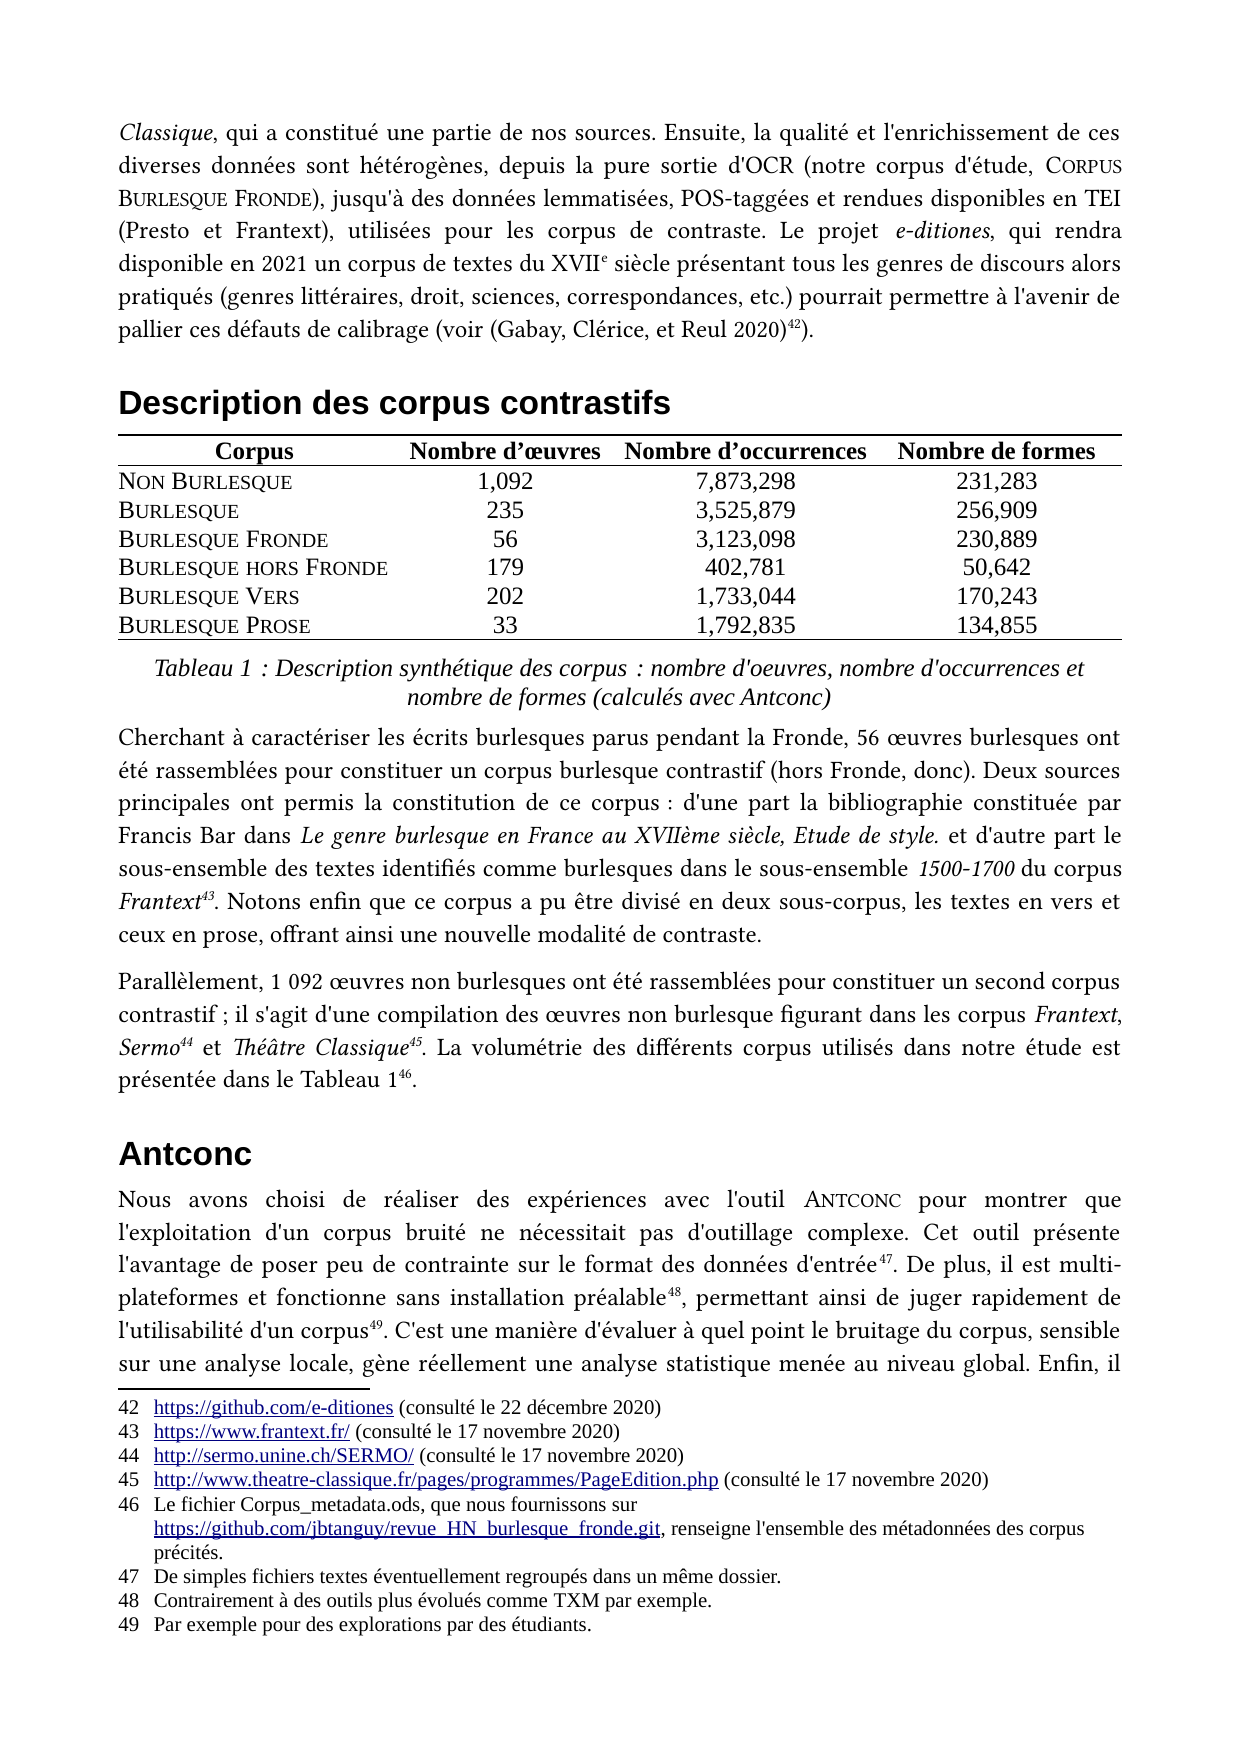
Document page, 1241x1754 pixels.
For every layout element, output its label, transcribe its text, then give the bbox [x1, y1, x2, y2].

table_cell 7 873 298 [620, 466, 871, 495]
subtitle Description des corpus contrastifs [118, 383, 1122, 422]
table_cell Burlesque Vers [118, 581, 390, 610]
table_cell 134 855 [871, 610, 1122, 639]
text Tableau 1 : Description synthétique des corpus : nombre d'oeuvres, nombre d'occurrences et nombre de formes (calculés avec Antconc) [118, 653, 1122, 710]
table_cell 3 123 098 [620, 524, 871, 552]
table_cell 402 781 [620, 553, 871, 581]
table_cell 3 525 879 [620, 495, 871, 524]
table_cell 256 909 [871, 495, 1122, 524]
table_cell 1 733 044 [620, 581, 871, 610]
text Nous avons choisi de réaliser des expériences avec l'outil Antconc pour montrer que l'exploitation d'un corpus bruité ne nécessitait pas d'outillage complexe. Cet outil présente l'avantage de poser peu de contrainte sur le format des données d'entrée. De plus, il est multi-plateformes et fonctionne sans installation préalable, permettant ainsi de juger rapidement de l'utilisabilité d'un corpus. C'est une manière d'évaluer à quel point le bruitage du corpus, sensible sur une analyse locale, gène réellement une analyse statistique menée au niveau global. Enfin, il [118, 1185, 1122, 1377]
text Classique, qui a constitué une partie de nos sources. Ensuite, la qualité et l'enrichissement de ces diverses données sont hétérogènes, depuis la pure sortie d'OCR (notre corpus d'étude, Corpus Burlesque Fronde), jusqu'à des données lemmatisées, POS-taggées et rendues disponibles en TEI (Presto et Frantext), utilisées pour les corpus de contraste. Le projet e-ditiones, qui rendra disponible en 2021 un corpus de textes du XVIIe siècle présentant tous les genres de discours alors pratiqués (genres littéraires, droit, sciences, correspondances, etc.) pourrait permettre à l'avenir de pallier ces défauts de calibrage (voir (Gabay, Clérice, et Reul 2020)). [118, 118, 1122, 343]
table_header Nombre d’occurrences [620, 436, 871, 465]
text Contrairement à des outils plus évolués comme TXM par exemple. [118, 1588, 1122, 1612]
table_header Nombre d’œuvres [390, 436, 620, 465]
text Parallèlement, 1 092 œuvres non burlesques ont été rassemblées pour constituer un second corpus contrastif ; il s'agit d'une compilation des œuvres non burlesque figurant dans les corpus Frantext, Sermo et Théâtre Classique. La volumétrie des différents corpus utilisés dans notre étude est présentée dans le Tableau 1. [118, 967, 1122, 1094]
table_cell 202 [390, 581, 620, 610]
text De simples fichiers textes éventuellement regroupés dans un même dossier. [118, 1564, 1122, 1588]
table_cell Burlesque [118, 495, 390, 524]
table_cell Burlesque Fronde [118, 524, 390, 552]
table_cell Burlesque hors Fronde [118, 553, 390, 581]
table_cell 1 792 835 [620, 610, 871, 639]
table_cell 170 243 [871, 581, 1122, 610]
table_header Nombre de formes [871, 436, 1122, 465]
table_cell 50 642 [871, 553, 1122, 581]
table_cell 179 [390, 553, 620, 581]
table_cell 33 [390, 610, 620, 639]
text Cherchant à caractériser les écrits burlesques parus pendant la Fronde, 56 œuvres burlesques ont été rassemblées pour constituer un corpus burlesque contrastif (hors Fronde, donc). Deux sources principales ont permis la constitution de ce corpus : d'une part la bibliographie constituée par Francis Bar dans Le genre burlesque en France au XVIIème siècle, Etude de style. et d'autre part le sous-ensemble des textes identifiés comme burlesques dans le sous-ensemble 1500-1700 du corpus Frantext. Notons enfin que ce corpus a pu être divisé en deux sous-corpus, les textes en vers et ceux en prose, offrant ainsi une nouvelle modalité de contraste. [118, 723, 1122, 948]
subtitle Antconc [118, 1134, 1122, 1172]
table_cell Burlesque Prose [118, 610, 390, 639]
text https://www.frantext.fr/ (consulté le 17 novembre 2020) [118, 1419, 1122, 1443]
table_cell Non Burlesque [118, 466, 390, 495]
text https://github.com/e-ditiones (consulté le 22 décembre 2020) [118, 1395, 1122, 1419]
table_cell 231 283 [871, 466, 1122, 495]
text http://www.theatre-classique.fr/pages/programmes/PageEdition.php (consulté le 17 novembre 2020) [118, 1467, 1122, 1491]
table_cell 1 092 [390, 466, 620, 495]
table_cell 56 [390, 524, 620, 552]
text Le fichier Corpus_metadata.ods, que nous fournissons sur https://github.com/jbtanguy/revue_HN_burlesque_fronde.git, renseigne l'ensemble des métadonnées des corpus précités. [118, 1491, 1122, 1564]
table_header Corpus [118, 436, 390, 465]
table_cell 230 889 [871, 524, 1122, 552]
text Par exemple pour des explorations par des étudiants. [118, 1612, 1122, 1636]
table_cell 235 [390, 495, 620, 524]
text http://sermo.unine.ch/SERMO/ (consulté le 17 novembre 2020) [118, 1443, 1122, 1467]
